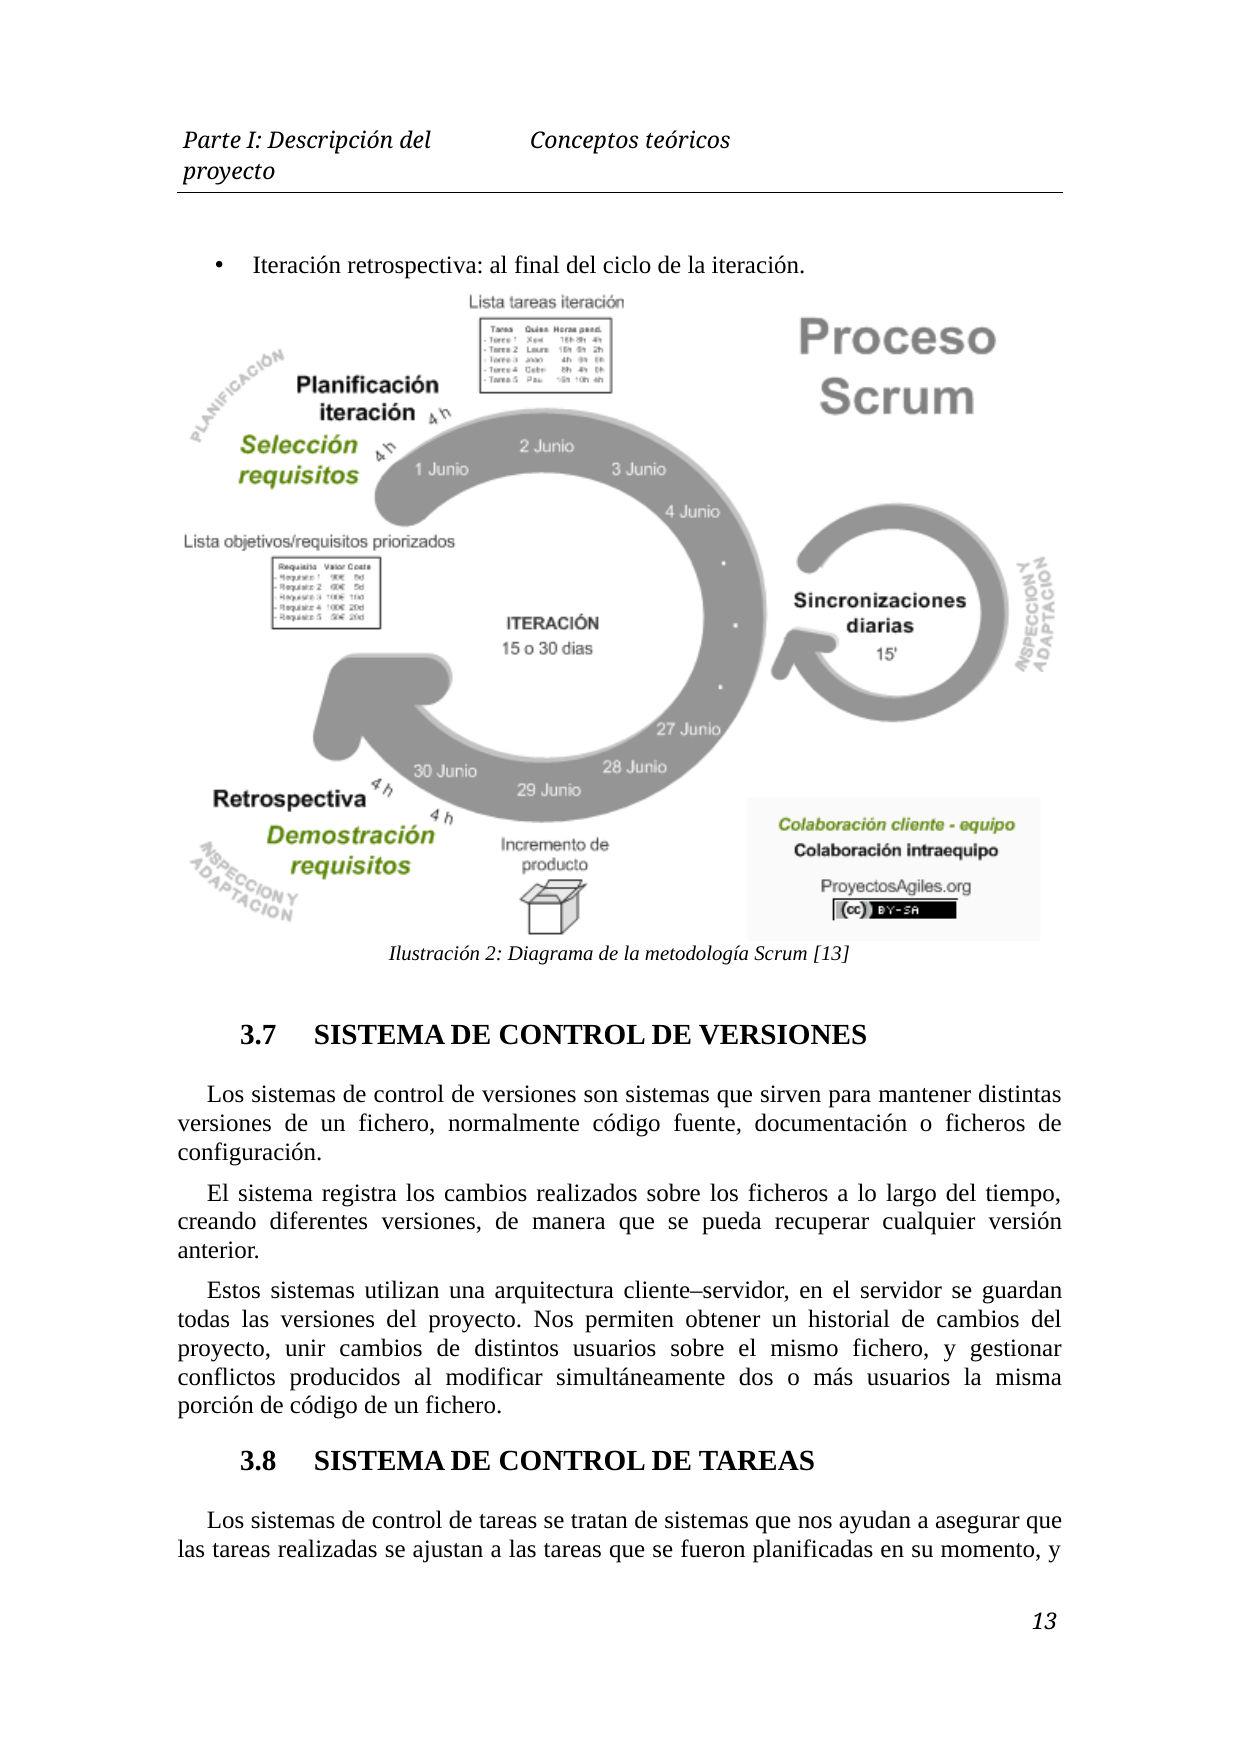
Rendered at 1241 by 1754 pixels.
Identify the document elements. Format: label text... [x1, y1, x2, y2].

subtitle Sistema de control de tareas [240, 1443, 1063, 1476]
list Iteración retrospectiva: al final del ciclo de la iteración. [215, 250, 1063, 279]
text Ilustración 2: Diagrama de la metodología Scrum [13] [177, 941, 1063, 965]
text El sistema registra los cambios realizados sobre los ficheros a lo largo del tiempo, creando diferentes versiones, de manera que se pueda recuperar cualquier versión anterior. [177, 1178, 1063, 1264]
picture [182, 291, 1058, 941]
text Estos sistemas utilizan una arquitectura cliente–servidor, en el servidor se guardan todas las versiones del proyecto. Nos permiten obtener un historial de cambios del proyecto, unir cambios de distintos usuarios sobre el mismo fichero, y gestionar conflictos producidos al modificar simultáneamente dos o más usuarios la misma porción de código de un fichero. [177, 1276, 1063, 1419]
text Los sistemas de control de versiones son sistemas que sirven para mantener distintas versiones de un fichero, normalmente código fuente, documentación o ficheros de configuración. [177, 1079, 1063, 1166]
subtitle Sistema de control de versiones [240, 1017, 1063, 1051]
text Los sistemas de control de tareas se tratan de sistemas que nos ayudan a asegurar que las tareas realizadas se ajustan a las tareas que se fueron planificadas en su momento, y [177, 1505, 1063, 1563]
